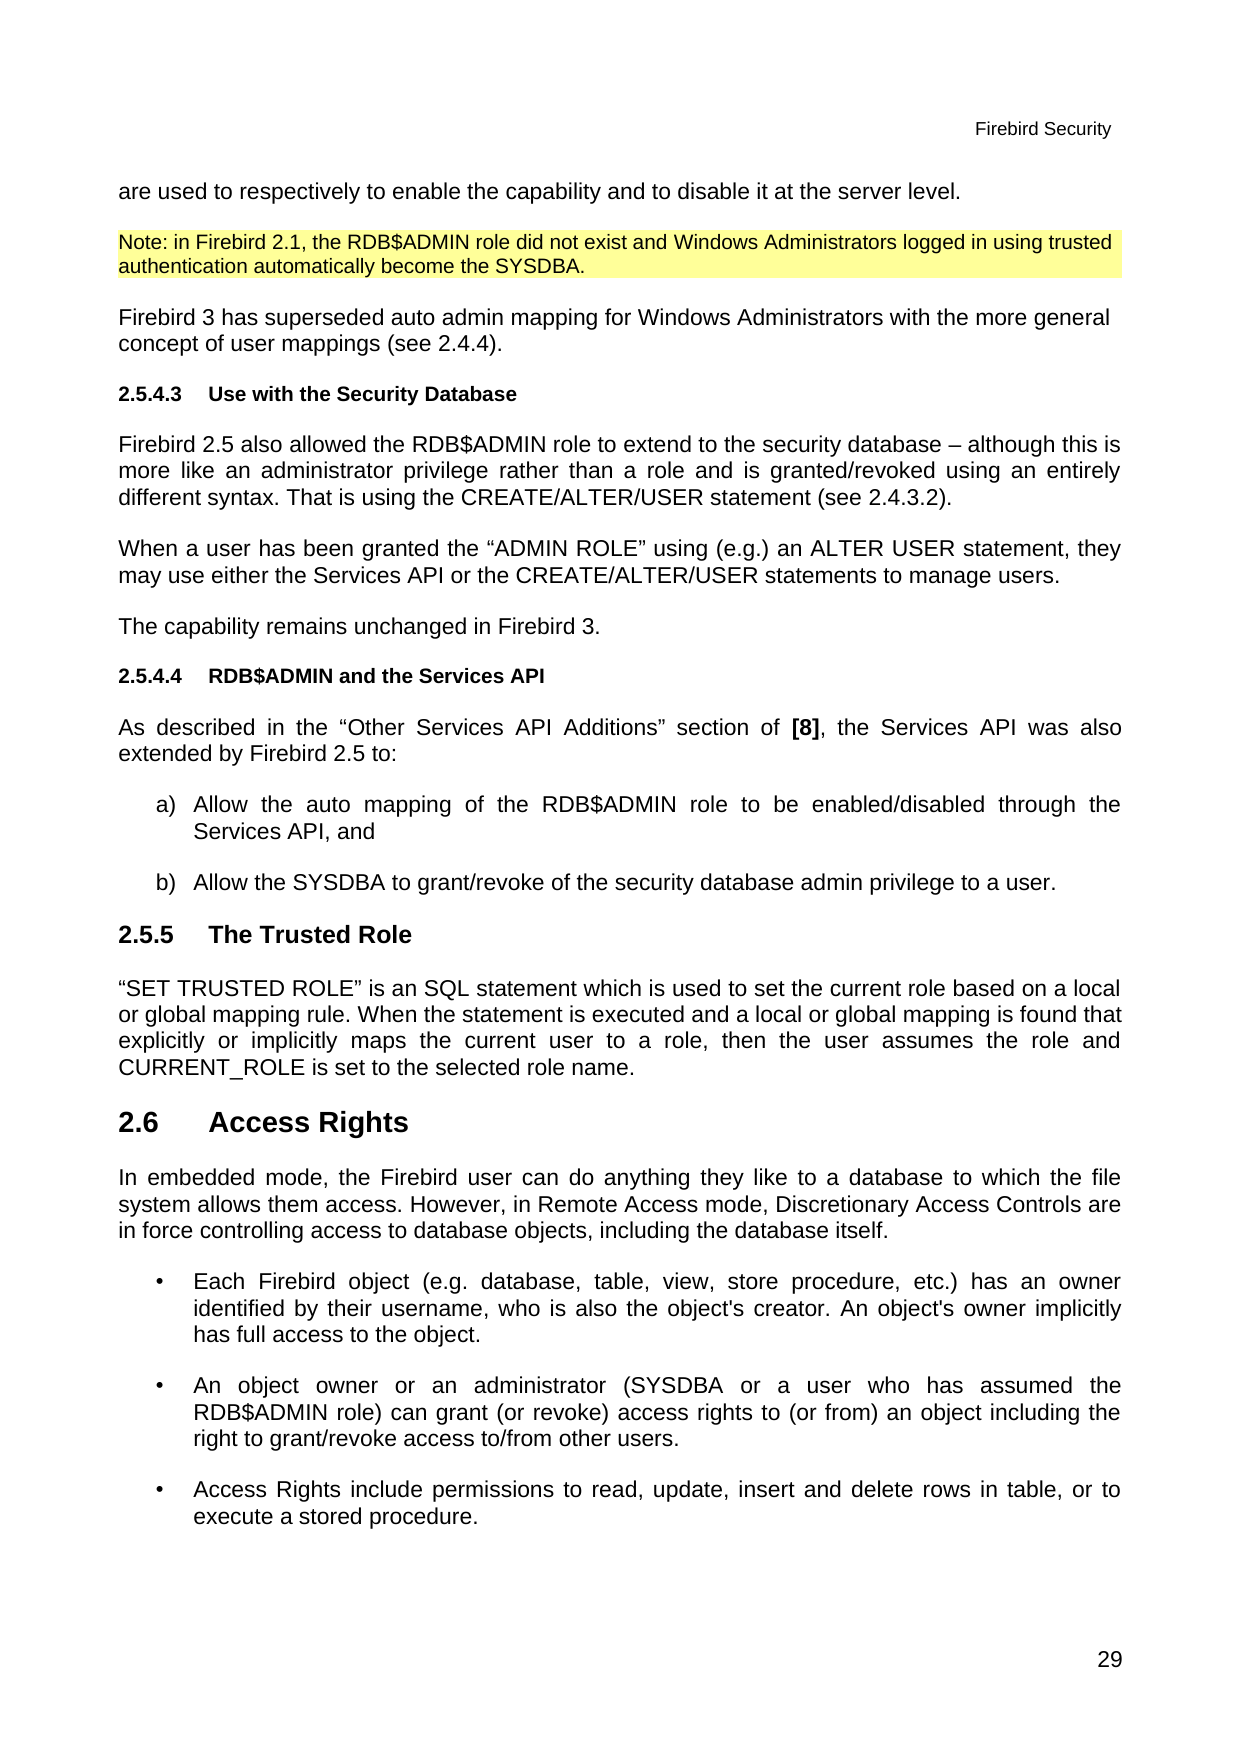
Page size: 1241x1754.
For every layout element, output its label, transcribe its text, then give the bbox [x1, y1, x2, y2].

text The capability remains unchanged in Firebird 3. [118, 613, 1122, 639]
text Firebird 2.5 also allowed the RDB$ADMIN role to extend to the security database – although this is more like an administrator privilege rather than a role and is granted/revoked using an entirely different syntax. That is using the CREATE/ALTER/USER statement (see 2.4.3.2). [118, 431, 1122, 510]
text Firebird 3 has superseded auto admin mapping for Windows Administrators with the more general concept of user mappings (see 2.4.4). [118, 303, 1122, 356]
text “SET TRUSTED ROLE” is an SQL statement which is used to set the current role based on a local or global mapping rule. When the statement is executed and a local or global mapping is found that explicitly or implicitly maps the current user to a role, then the user assumes the role and CURRENT_ROLE is set to the selected role name. [118, 975, 1122, 1080]
text Note: in Firebird 2.1, the RDB$ADMIN role did not exist and Windows Administrators logged in using trusted authentication automatically become the SYSDBA. [118, 230, 1122, 278]
list Allow the SYSDBA to grant/revoke of the security database admin privilege to a user. [156, 869, 1122, 896]
subtitle Use with the Security Database [118, 382, 1122, 406]
text are used to respectively to enable the capability and to disable it at the server level. [118, 178, 1122, 204]
list Allow the auto mapping of the RDB$ADMIN role to be enabled/disabled through the Services API, and [156, 791, 1122, 844]
text In embedded mode, the Firebird user can do anything they like to a database to which the file system allows them access. However, in Remote Access mode, Discretionary Access Controls are in force controlling access to database objects, including the database itself. [118, 1164, 1122, 1243]
text As described in the “Other Services API Additions” section of [8], the Services API was also extended by Firebird 2.5 to: [118, 714, 1122, 766]
list An object owner or an administrator (SYSDBA or a user who has assumed the RDB$ADMIN role) can grant (or revoke) access rights to (or from) an object including the right to grant/revoke access to/from other users. [156, 1372, 1122, 1451]
list Access Rights include permissions to read, update, insert and delete rows in table, or to execute a stored procedure. [156, 1476, 1122, 1529]
list Each Firebird object (e.g. database, table, view, store procedure, etc.) has an owner identified by their username, who is also the object's creator. An object's owner implicitly has full access to the object. [156, 1268, 1122, 1347]
text When a user has been granted the “ADMIN ROLE” using (e.g.) an ALTER USER statement, they may use either the Services API or the CREATE/ALTER/USER statements to manage users. [118, 535, 1122, 588]
subtitle RDB$ADMIN and the Services API [118, 664, 1122, 688]
subtitle The Trusted Role [118, 921, 1122, 949]
subtitle Access Rights [118, 1105, 1122, 1139]
